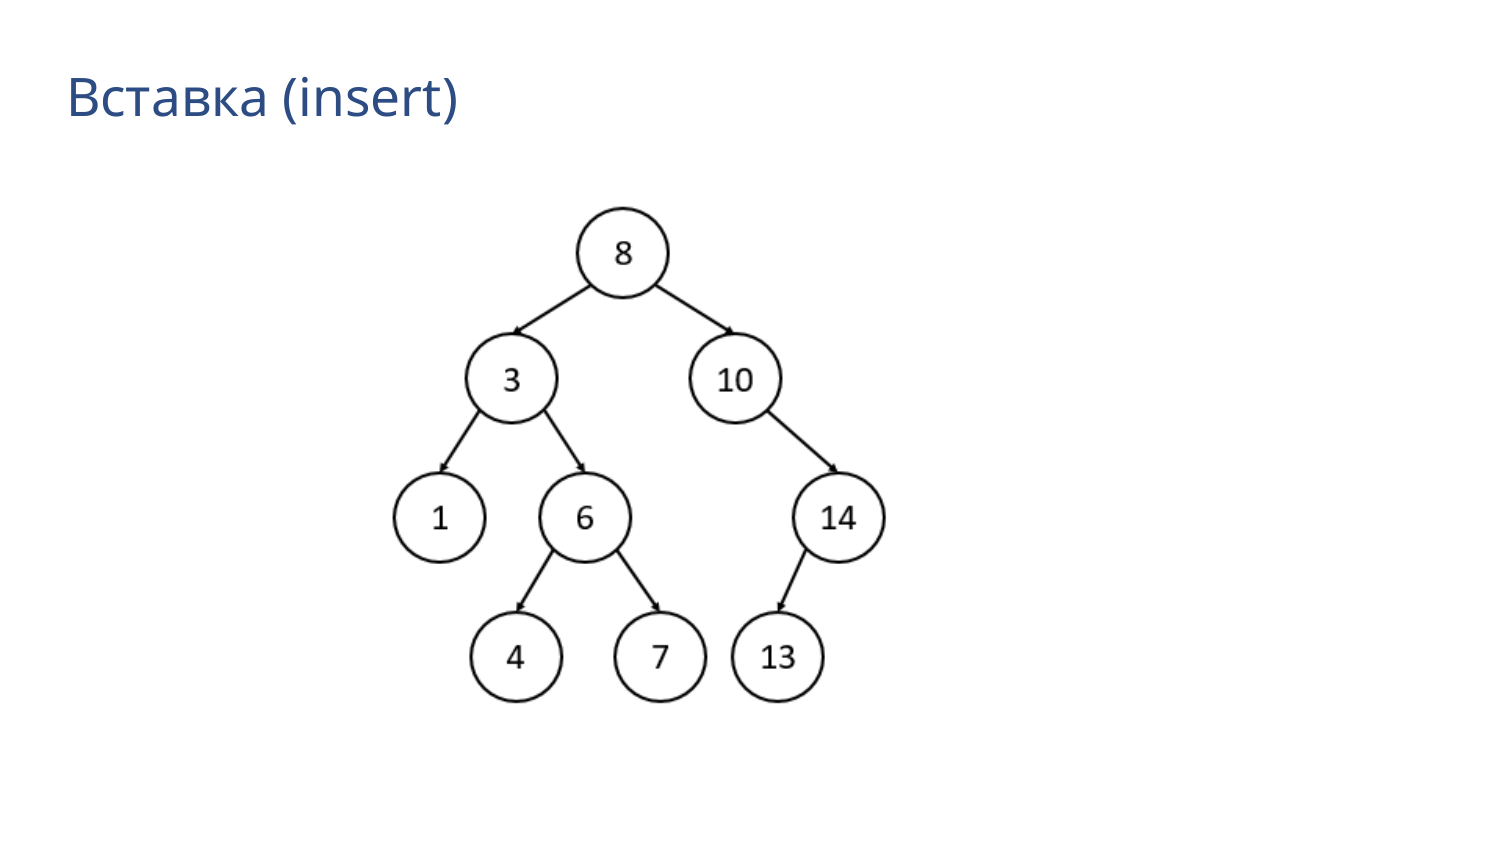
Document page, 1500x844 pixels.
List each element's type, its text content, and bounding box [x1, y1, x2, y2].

picture [382, 204, 897, 708]
title Вставка (insert) [51, 48, 1449, 142]
